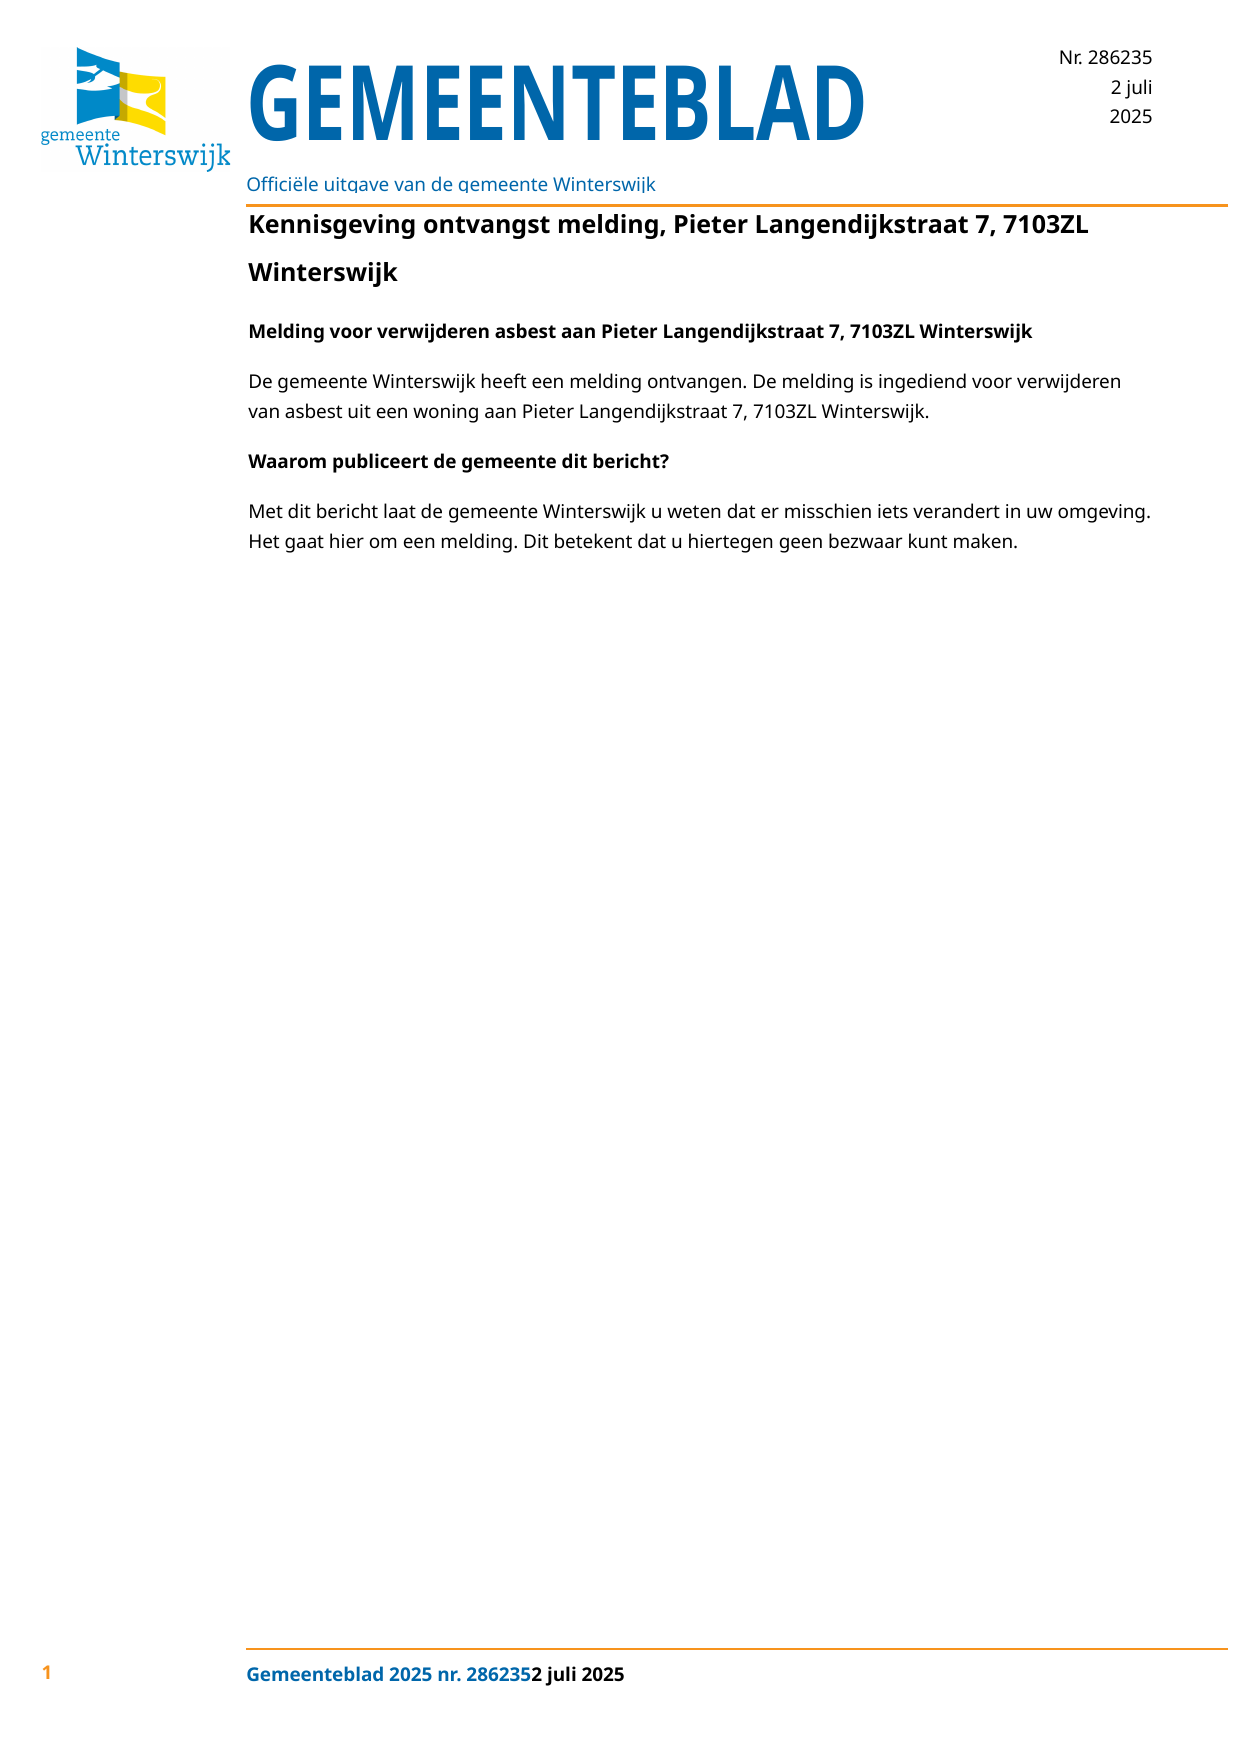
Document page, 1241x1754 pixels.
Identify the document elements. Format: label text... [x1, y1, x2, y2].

text Waarom publiceert de gemeente dit bericht? [248, 448, 1152, 474]
picture [225, 153, 231, 162]
text Met dit bericht laat de gemeente Winterswijk u weten dat er misschien iets verandert in uw omgeving. Het gaat hier om een melding. Dit betekent dat u hiertegen geen bezwaar kunt maken. [248, 499, 1152, 554]
text De gemeente Winterswijk heeft een melding ontvangen. De melding is ingediend voor verwijderen van asbest uit een woning aan Pieter Langendijkstraat 7, 7103ZL Winterswijk. [248, 368, 1152, 424]
text Melding voor verwijderen asbest aan Pieter Langendijkstraat 7, 7103ZL Winterswijk [248, 318, 1152, 344]
picture [41, 47, 231, 172]
text Kennisgeving ontvangst melding, Pieter Langendijkstraat 7, 7103ZL Winterswijk [248, 207, 1152, 288]
